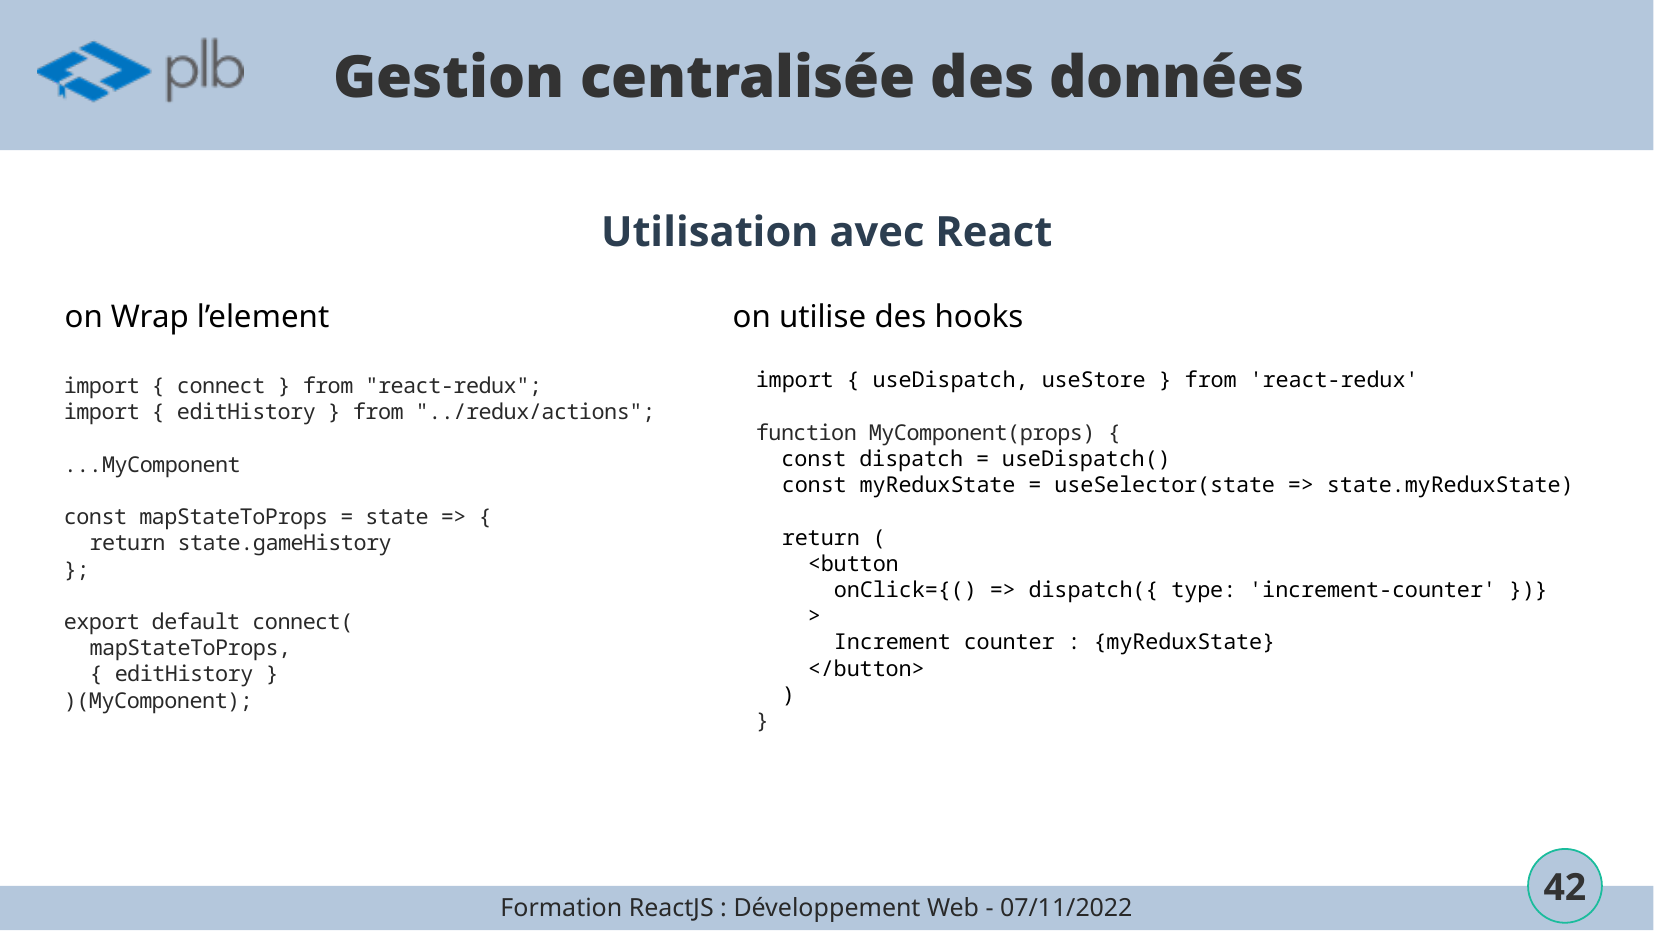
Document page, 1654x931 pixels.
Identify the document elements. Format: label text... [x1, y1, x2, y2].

picture [37, 33, 244, 113]
text_box Formation ReactJS : Développement Web - 07/11/2022 [461, 888, 1173, 926]
text_box import { connect } from "react-redux"; import { editHistory } from "../redux/actions"; ...MyComponent const mapStateToProps = state => { return state.gameHistory }; export default connect( mapStateToProps, { editHistory } )(MyComponent); [49, 364, 687, 843]
text_box import { useDispatch, useStore } from 'react-redux' function MyComponent(props) { const dispatch = useDispatch() const myReduxState = useSelector(state => state.myReduxState) return ( <button onClick={() => dispatch({ type: 'increment-counter' })} > Increment counter : {myReduxState} </button> ) } [741, 358, 1654, 837]
text_box on Wrap l’element on utilise des hooks [64, 272, 1618, 333]
text_box Utilisation avec React [59, 201, 1595, 244]
title Gestion centralisée des données [333, 0, 1613, 151]
